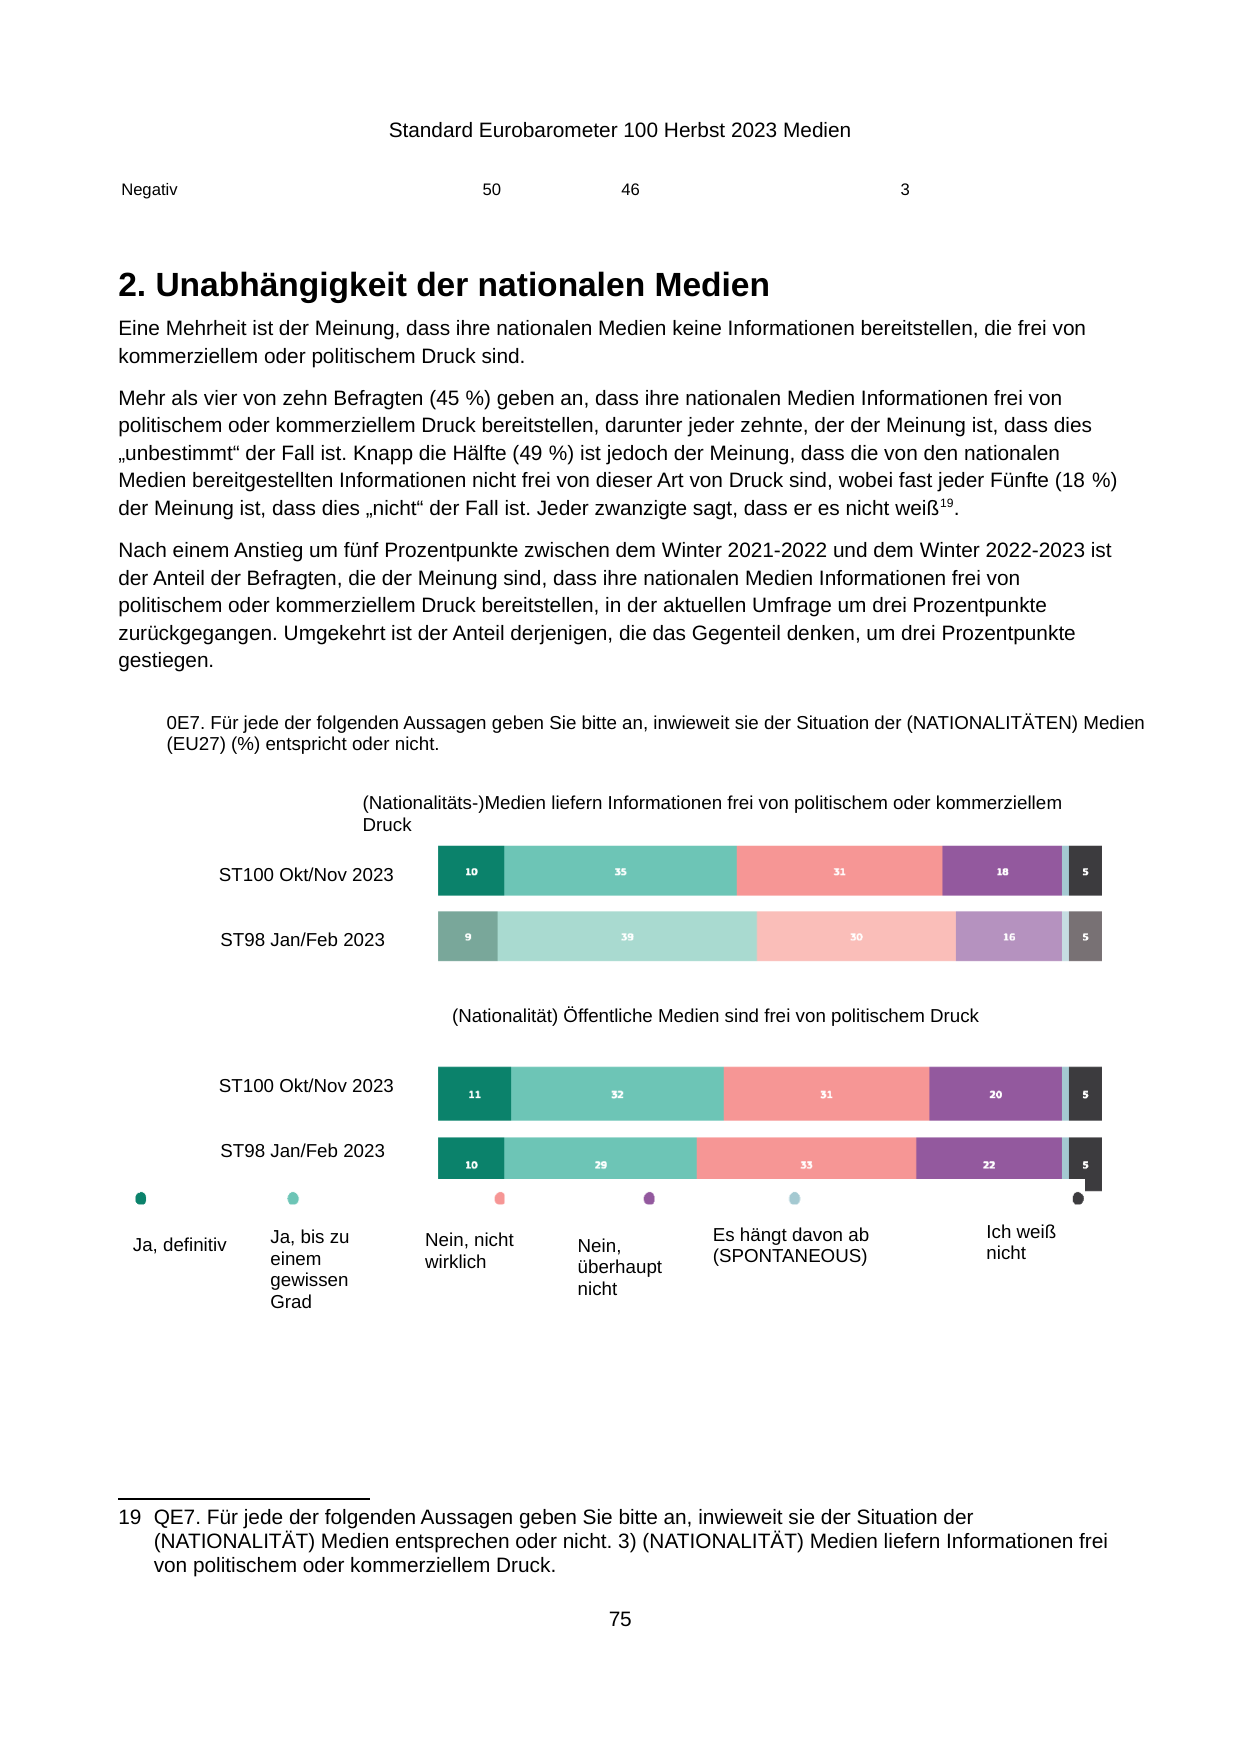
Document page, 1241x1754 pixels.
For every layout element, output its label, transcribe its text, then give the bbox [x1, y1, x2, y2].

table_cell 50 [423, 177, 561, 202]
text Eine Mehrheit ist der Meinung, dass ihre nationalen Medien keine Informationen bereitstellen, die frei von kommerziellem oder politischem Druck sind. [118, 316, 1122, 368]
text Nach einem Anstieg um fünf Prozentpunkte zwischen dem Winter 2021-2022 und dem Winter 2022-2023 ist der Anteil der Befragten, die der Meinung sind, dass ihre nationalen Medien Informationen frei von politischem oder kommerziellem Druck bereitstellen, in der aktuellen Umfrage um drei Prozentpunkte zurückgegangen. Umgekehrt ist der Anteil derjenigen, die das Gegenteil denken, um drei Prozentpunkte gestiegen. [118, 538, 1122, 672]
table_cell 3 [700, 177, 1110, 202]
picture [125, 840, 1106, 1205]
table_cell 46 [561, 177, 700, 202]
text Mehr als vier von zehn Befragten (45 %) geben an, dass ihre nationalen Medien Informationen frei von politischem oder kommerziellem Druck bereitstellen, darunter jeder zehnte, der der Meinung ist, dass dies „unbestimmt“ der Fall ist. Knapp die Hälfte (49 %) ist jedoch der Meinung, dass die von den nationalen Medien bereitgestellten Informationen nicht frei von dieser Art von Druck sind, wobei fast jeder Fünfte (18 %) der Meinung ist, dass dies „nicht“ der Fall ist. Jeder zwanzigte sagt, dass er es nicht weiß. [118, 386, 1122, 520]
table_cell Negativ [118, 177, 422, 202]
text QE7. Für jede der folgenden Aussagen geben Sie bitte an, inwieweit sie der Situation der (NATIONALITÄT) Medien entsprechen oder nicht. 3) (NATIONALITÄT) Medien liefern Informationen frei von politischem oder kommerziellem Druck. [118, 1505, 1122, 1577]
subtitle 2. Unabhängigkeit der nationalen Medien [118, 265, 1122, 304]
